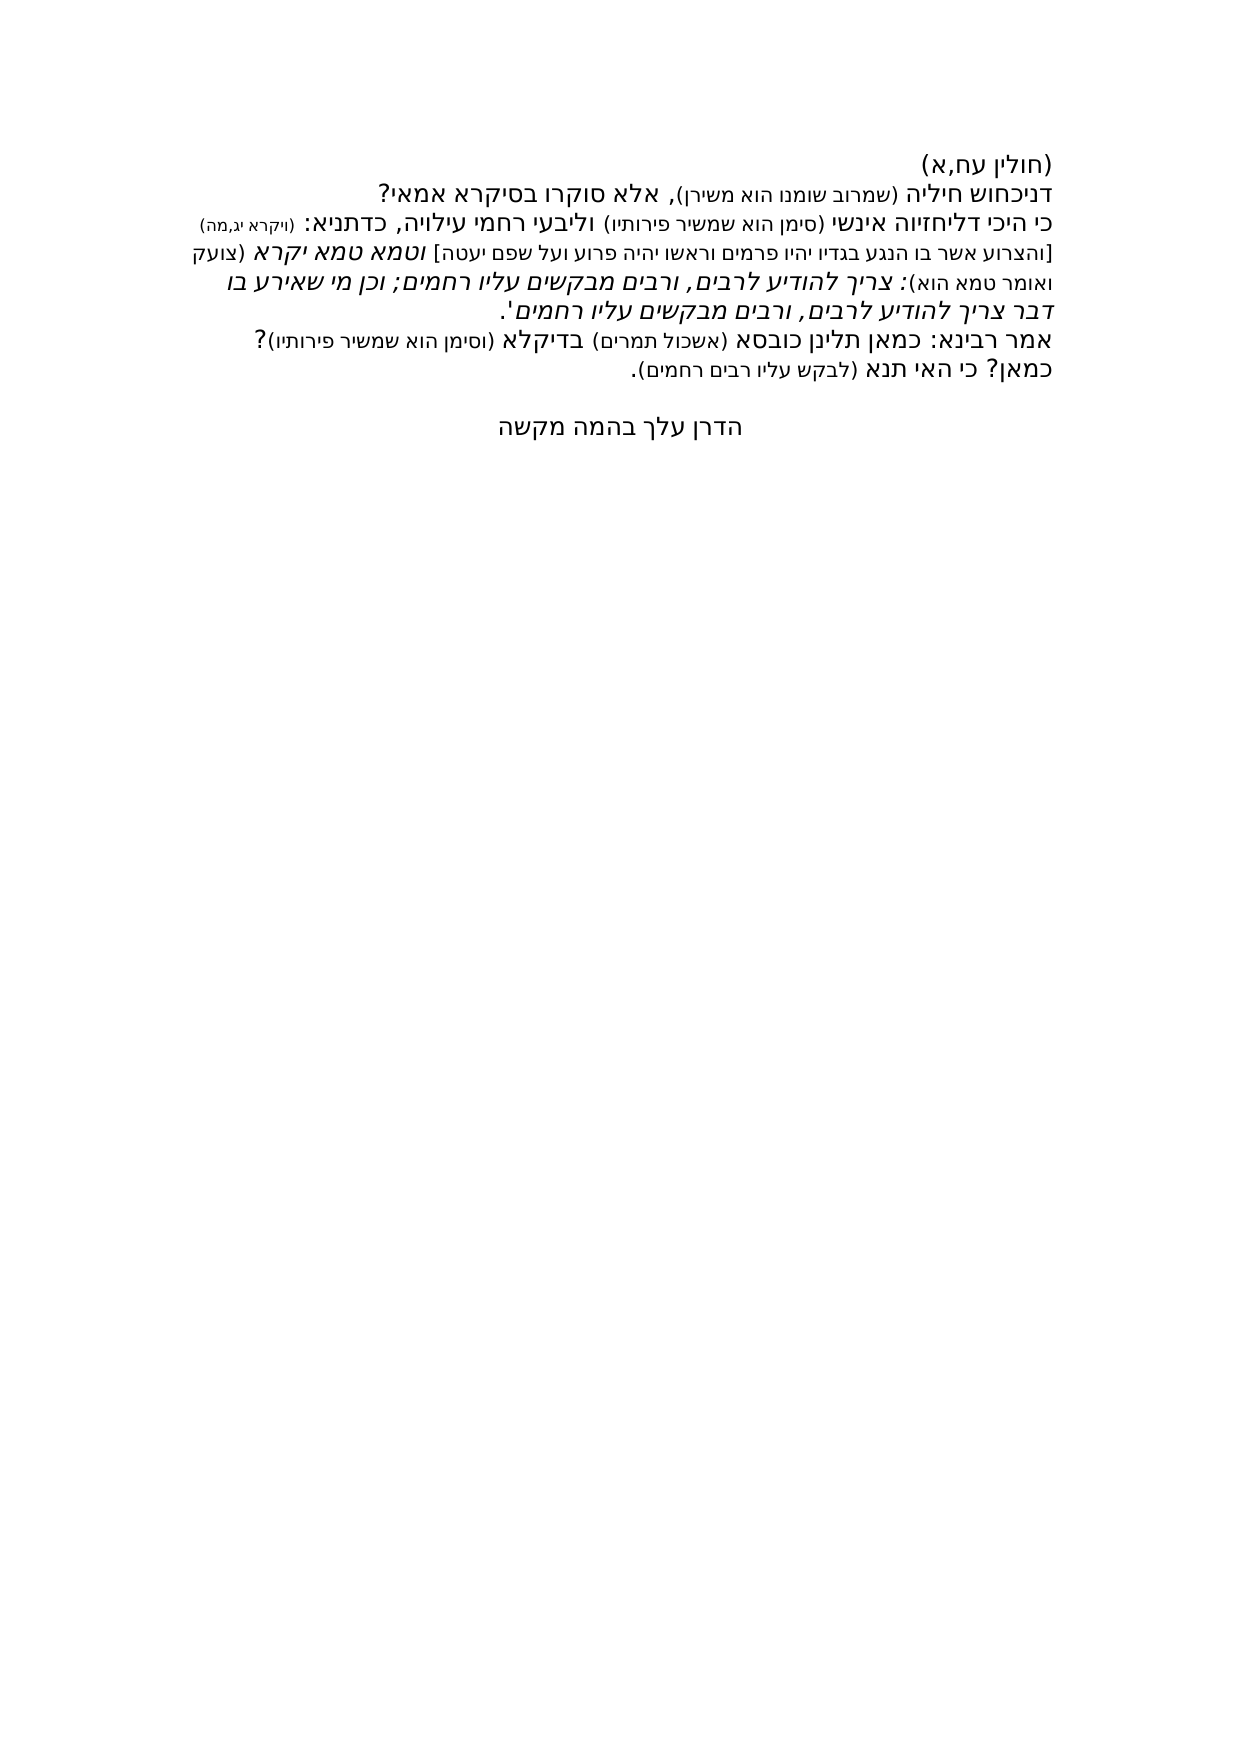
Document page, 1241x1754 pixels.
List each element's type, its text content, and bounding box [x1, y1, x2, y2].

text (חולין עח,א) [187, 150, 1053, 179]
text דניכחוש חיליה (שמרוב שומנו הוא משירן), אלא סוקרו בסיקרא אמאי? [187, 179, 1053, 208]
text אמר רבינא: כמאן תלינן כובסא (אשכול תמרים) בדיקלא (וסימן הוא שמשיר פירותיו)? כמאן? כי האי תנא (לבקש עליו רבים רחמים). [187, 325, 1053, 384]
text הדרן עלך בהמה מקשה [187, 412, 1053, 442]
text כי היכי דליחזיוה אינשי (סימן הוא שמשיר פירותיו) וליבעי רחמי עילויה, כדתניא: (ויקרא יג,מה) [והצרוע אשר בו הנגע בגדיו יהיו פרמים וראשו יהיה פרוע ועל שפם יעטה] וטמא טמא יקרא (צועק ואומר טמא הוא): צריך להודיע לרבים, ורבים מבקשים עליו רחמים; וכן מי שאירע בו דבר צריך להודיע לרבים, ורבים מבקשים עליו רחמים'. [187, 208, 1053, 325]
